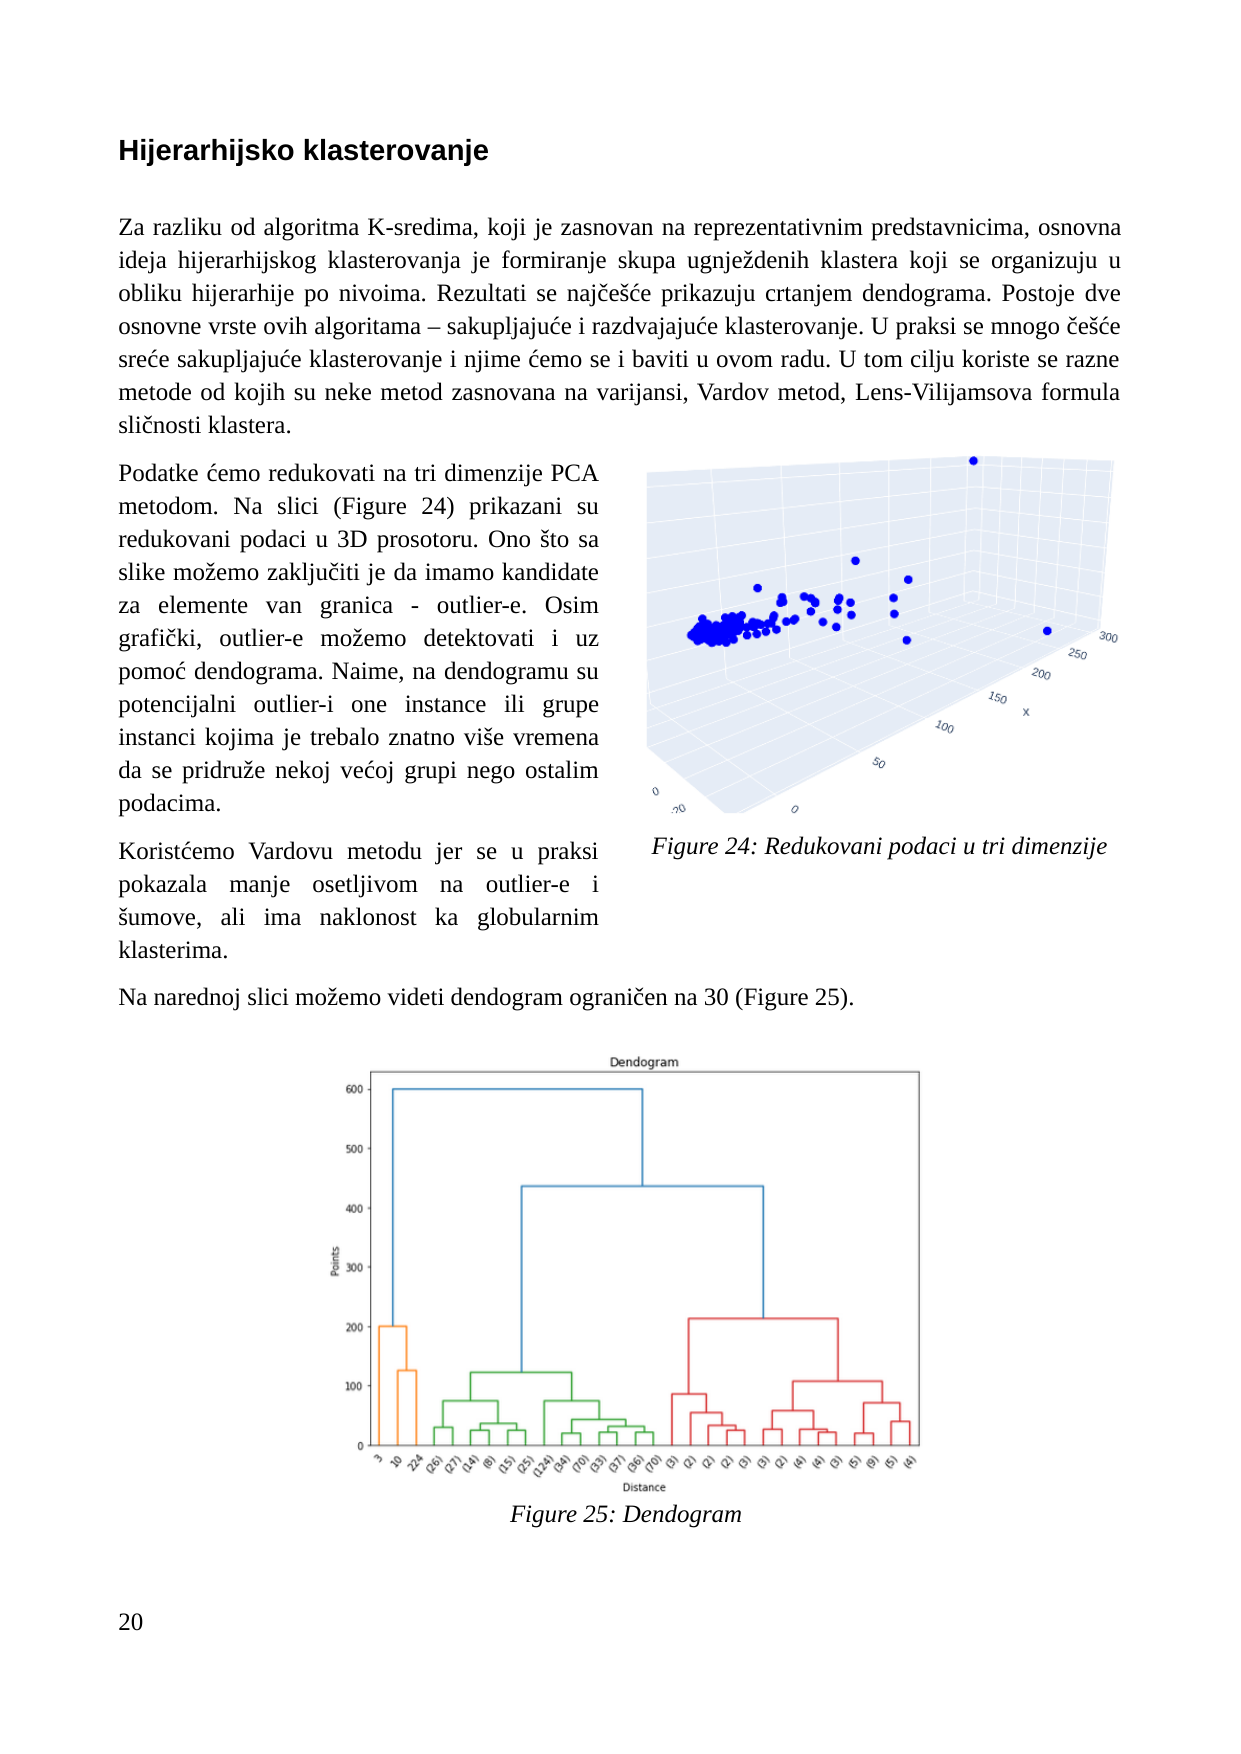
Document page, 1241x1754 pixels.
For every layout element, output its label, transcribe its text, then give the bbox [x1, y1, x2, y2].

subtitle Hijerarhijsko klasterovanje [118, 133, 1122, 200]
text [631, 860, 1131, 912]
text Koristćemo Vardovu metodu jer se u praksi pokazala manje osetljivom na outlier-e i šumove, ali ima naklonost ka globularnim klasterima. [118, 836, 1122, 964]
text Za razliku od algoritma K-sredima, koji je zasnovan na reprezentativnim predstavnicima, osnovna ideja hijerarhijskog klasterovanja je formiranje skupa ugnježdenih klastera koji se organizuju u obliku hijerarhije po nivoima. Rezultati se najčešće prikazuju crtanjem dendograma. Postoje dve osnovne vrste ovih algoritama – sakupljajuće i razdvajajuće klasterovanje. U praksi se mnogo češće sreće sakupljajuće klasterovanje i njime ćemo se i baviti u ovom radu. U tom cilju koriste se razne metode od kojih su neke metod zasnovana na varijansi, Vardov metod, Lens-Vilijamsova formula sličnosti klastera. [118, 212, 1122, 439]
text Na narednoj slici možemo videti dendogram ograničen na 30 (Figure 25). [118, 982, 1122, 1011]
picture [312, 1052, 942, 1499]
text Figure 25: Dendogram [313, 1499, 941, 1527]
picture [629, 451, 1132, 832]
text Podatke ćemo redukovati na tri dimenzije PCA metodom. Na slici (Figure 24) prikazani su redukovani podaci u 3D prosotoru. Ono što sa slike možemo zaključiti je da imamo kandidate za elemente van granica - outlier-e. Osim grafički, outlier-e možemo detektovati i uz pomoć dendograma. Naime, na dendogramu su potencijalni outlier-i one instance ili grupe instanci kojima je trebalo znatno više vremena da se pridruže nekoj većoj grupi nego ostalim podacima. [118, 458, 629, 817]
text Figure 24: Redukovani podaci u tri dimenzije [631, 832, 1131, 860]
